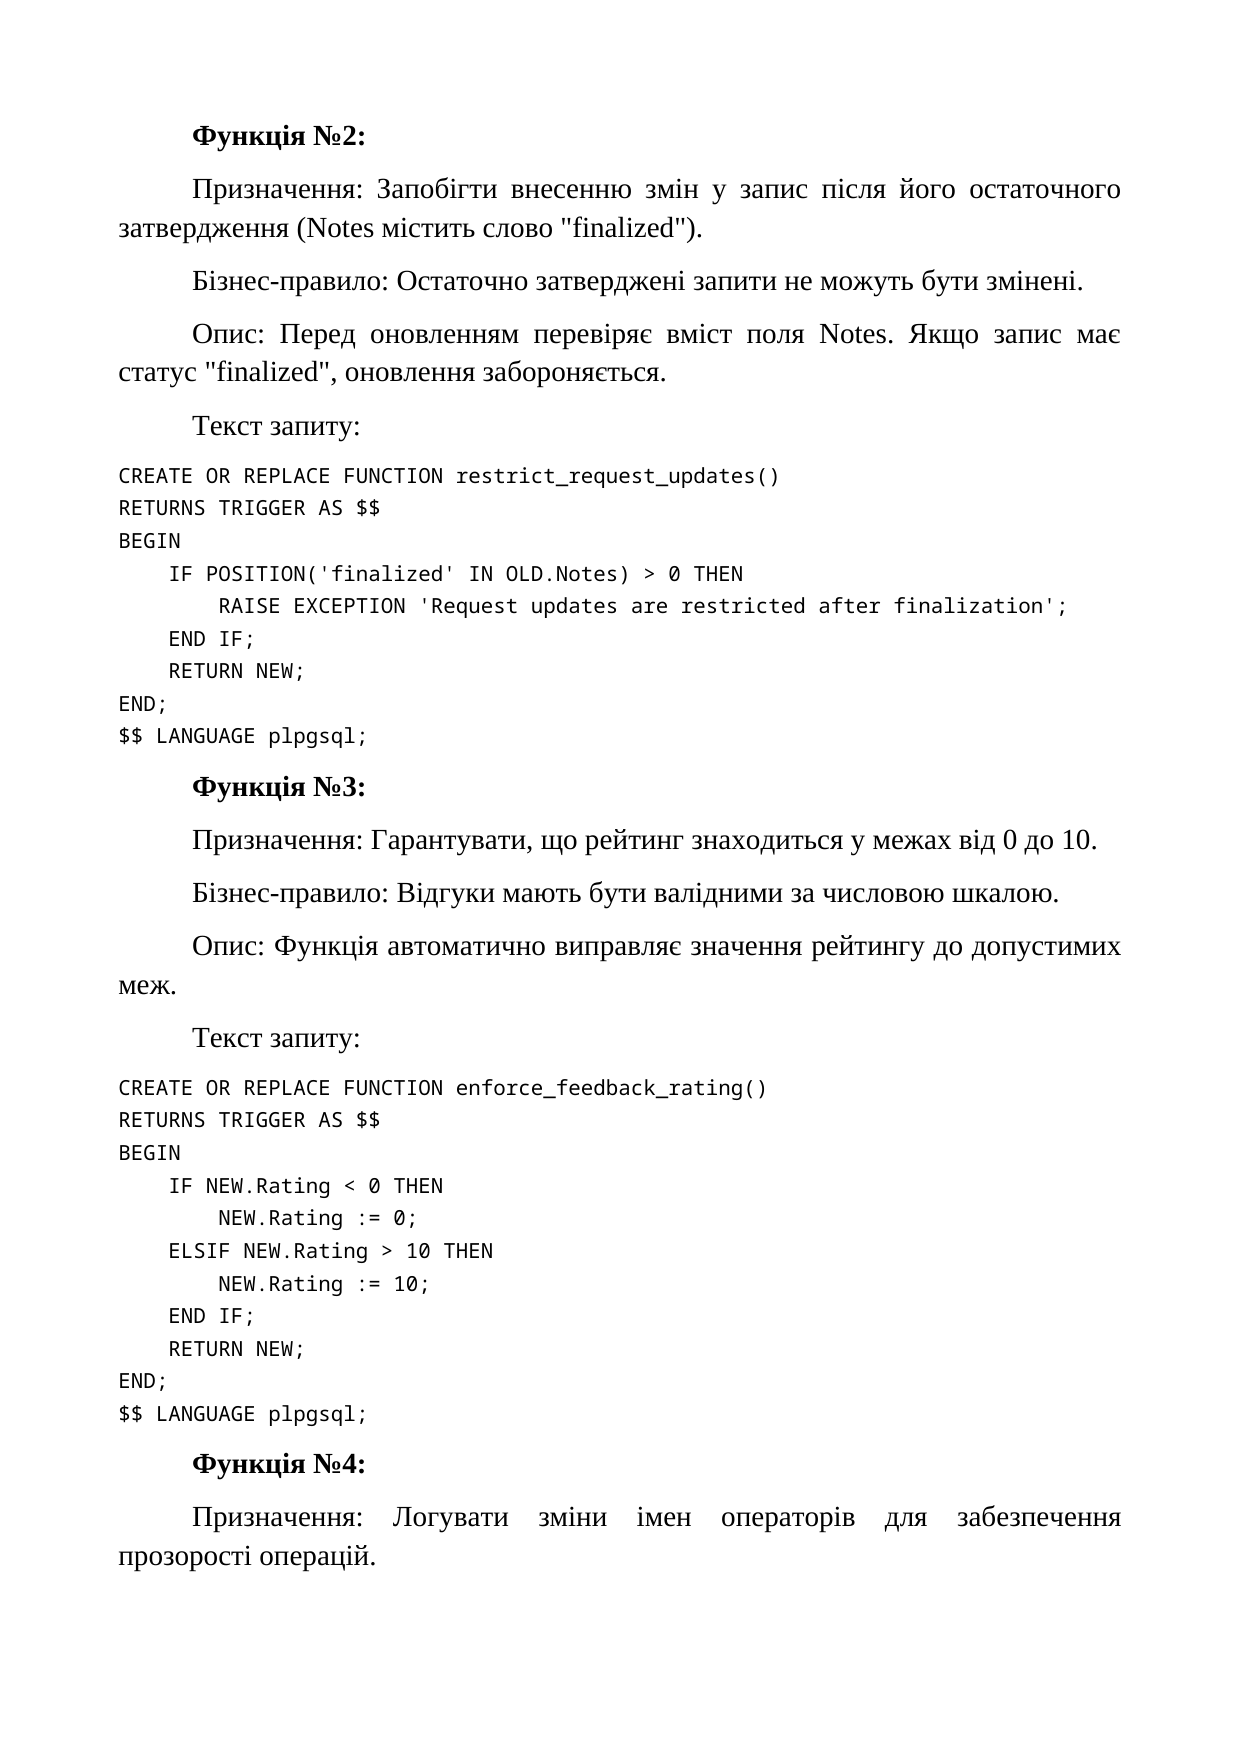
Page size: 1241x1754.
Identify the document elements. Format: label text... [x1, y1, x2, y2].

text Призначення: Гарантувати, що рейтинг знаходиться у межах від 0 до 10. [118, 822, 1122, 856]
text Призначення: Запобігти внесенню змін у запис після його остаточного затвердження (Notes містить слово "finalized"). [118, 171, 1122, 243]
text Бізнес-правило: Відгуки мають бути валідними за числовою шкалою. [118, 875, 1122, 909]
text Бізнес-правило: Остаточно затверджені запити не можуть бути змінені. [118, 263, 1122, 296]
text Призначення: Логувати зміни імен операторів для забезпечення прозорості операцій. [118, 1499, 1122, 1571]
text Функція №4: [118, 1446, 1122, 1480]
text Текст запиту: [118, 1020, 1122, 1053]
text CREATE OR REPLACE FUNCTION restrict_request_updates() RETURNS TRIGGER AS $$ BEGIN IF POSITION('finalized' IN OLD.Notes) > 0 THEN RAISE EXCEPTION 'Request updates are restricted after finalization'; END IF; RETURN NEW; END; $$ LANGUAGE plpgsql; [118, 461, 1122, 750]
text Функція №3: [118, 769, 1122, 802]
text Опис: Перед оновленням перевіряє вміст поля Notes. Якщо запис має статус "finalized", оновлення забороняється. [118, 316, 1122, 388]
text Функція №2: [118, 118, 1122, 152]
text Текст запиту: [118, 408, 1122, 441]
text Опис: Функція автоматично виправляє значення рейтингу до допустимих меж. [118, 928, 1122, 1000]
text CREATE OR REPLACE FUNCTION enforce_feedback_rating() RETURNS TRIGGER AS $$ BEGIN IF NEW.Rating < 0 THEN NEW.Rating := 0; ELSIF NEW.Rating > 10 THEN NEW.Rating := 10; END IF; RETURN NEW; END; $$ LANGUAGE plpgsql; [118, 1073, 1122, 1427]
